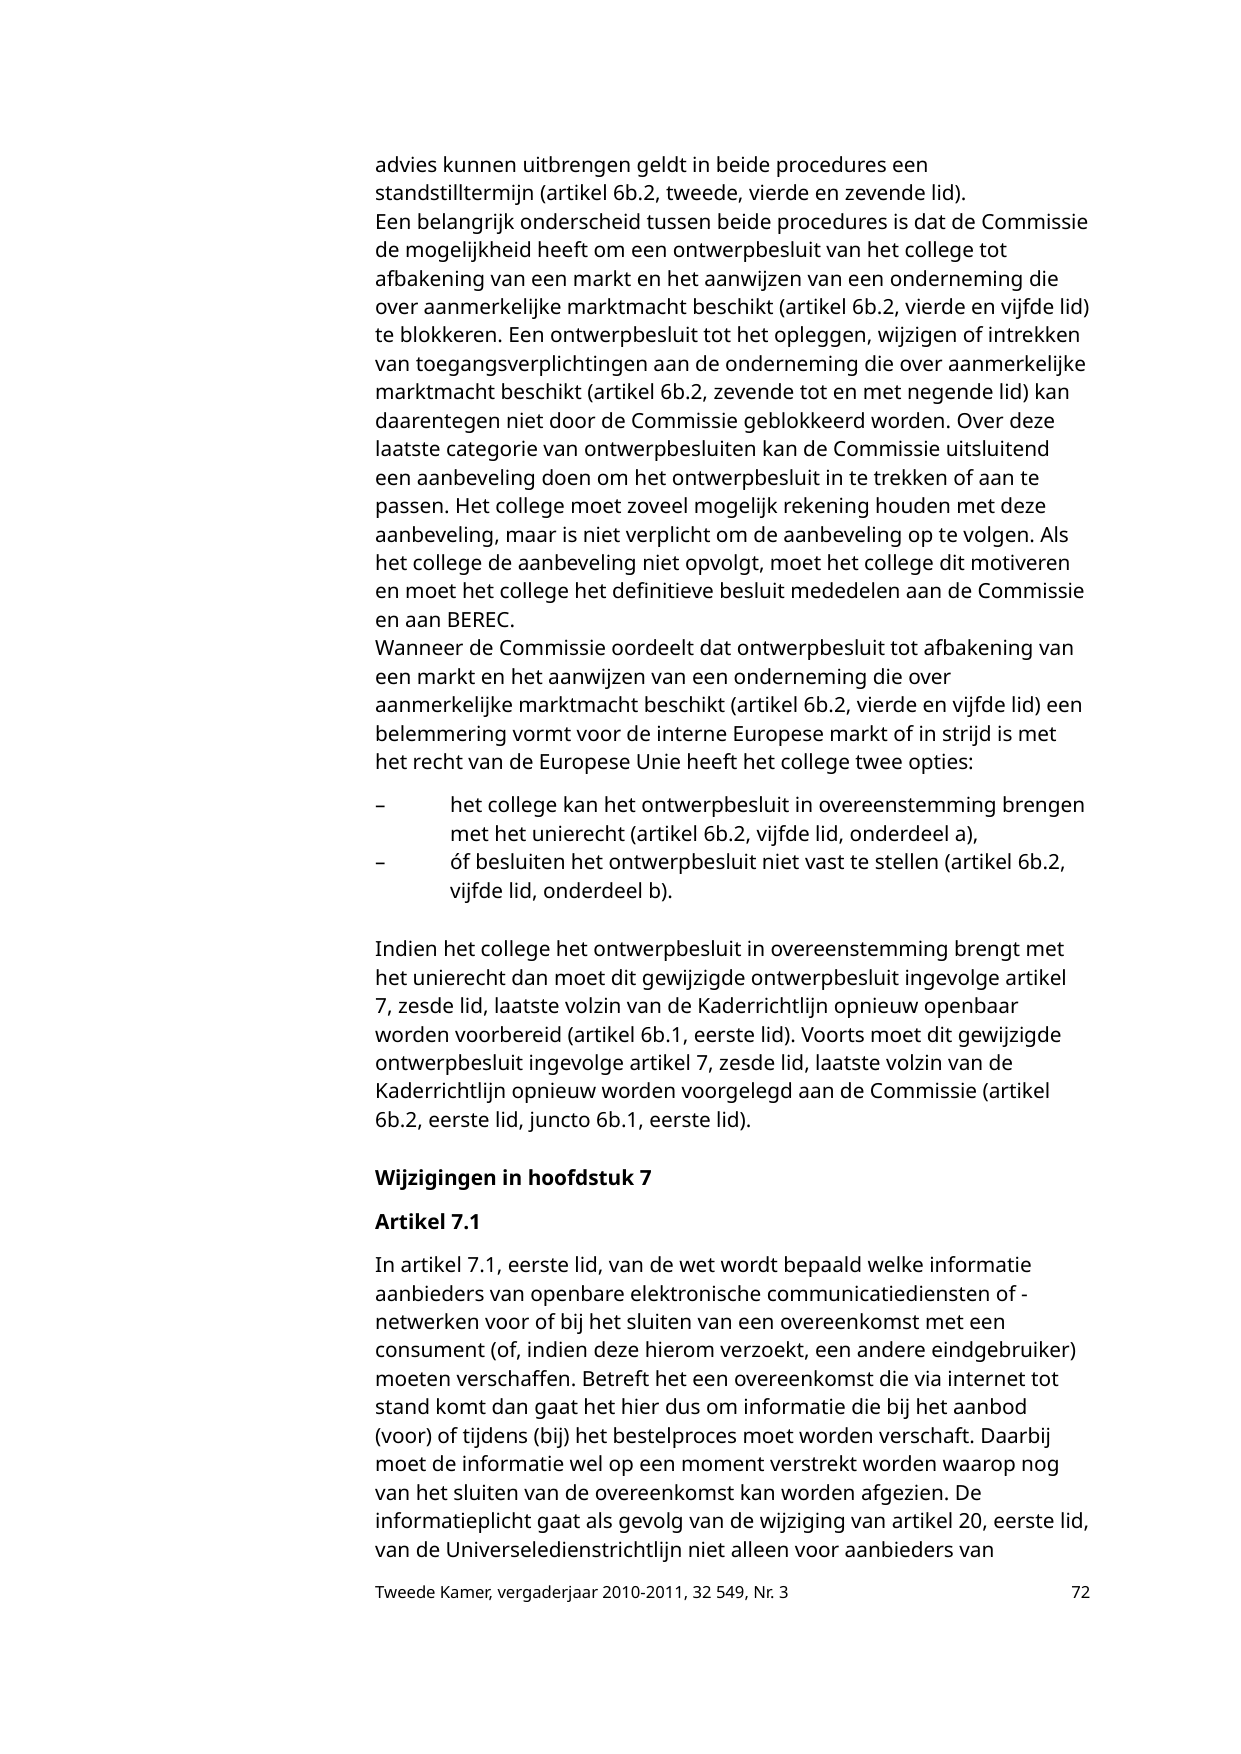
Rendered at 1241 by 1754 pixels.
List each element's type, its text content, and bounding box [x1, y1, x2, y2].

text Artikel 7.1 [375, 1207, 1090, 1235]
text Wijzigingen in hoofdstuk 7 [375, 1163, 1090, 1192]
list óf besluiten het ontwerpbesluit niet vast te stellen (artikel 6b.2, vijfde lid, onderdeel b). [375, 847, 1090, 904]
text Een belangrijk onderscheid tussen beide procedures is dat de Commissie de mogelijkheid heeft om een ontwerpbesluit van het college tot afbakening van een markt en het aanwijzen van een onderneming die over aanmerkelijke marktmacht beschikt (artikel 6b.2, vierde en vijfde lid) te blokkeren. Een ontwerpbesluit tot het opleggen, wijzigen of intrekken van toegangsverplichtingen aan de onderneming die over aanmerkelijke marktmacht beschikt (artikel 6b.2, zevende tot en met negende lid) kan daarentegen niet door de Commissie geblokkeerd worden. Over deze laatste categorie van ontwerpbesluiten kan de Commissie uitsluitend een aanbeveling doen om het ontwerpbesluit in te trekken of aan te passen. Het college moet zoveel mogelijk rekening houden met deze aanbeveling, maar is niet verplicht om de aanbeveling op te volgen. Als het college de aanbeveling niet opvolgt, moet het college dit motiveren en moet het college het definitieve besluit mededelen aan de Commissie en aan BEREC. [375, 207, 1090, 633]
text advies kunnen uitbrengen geldt in beide procedures een standstilltermijn (artikel 6b.2, tweede, vierde en zevende lid). [375, 150, 1090, 207]
text In artikel 7.1, eerste lid, van de wet wordt bepaald welke informatie aanbieders van openbare elektronische communicatiediensten of -netwerken voor of bij het sluiten van een overeenkomst met een consument (of, indien deze hierom verzoekt, een andere eindgebruiker) moeten verschaffen. Betreft het een overeenkomst die via internet tot stand komt dan gaat het hier dus om informatie die bij het aanbod (voor) of tijdens (bij) het bestelproces moet worden verschaft. Daarbij moet de informatie wel op een moment verstrekt worden waarop nog van het sluiten van de overeenkomst kan worden afgezien. De informatieplicht gaat als gevolg van de wijziging van artikel 20, eerste lid, van de Universeledienstrichtlijn niet alleen voor aanbieders van [375, 1250, 1090, 1563]
text Indien het college het ontwerpbesluit in overeenstemming brengt met het unierecht dan moet dit gewijzigde ontwerpbesluit ingevolge artikel 7, zesde lid, laatste volzin van de Kaderrichtlijn opnieuw openbaar worden voorbereid (artikel 6b.1, eerste lid). Voorts moet dit gewijzigde ontwerpbesluit ingevolge artikel 7, zesde lid, laatste volzin van de Kaderrichtlijn opnieuw worden voorgelegd aan de Commissie (artikel 6b.2, eerste lid, juncto 6b.1, eerste lid). [375, 934, 1090, 1133]
list het college kan het ontwerpbesluit in overeenstemming brengen met het unierecht (artikel 6b.2, vijfde lid, onderdeel a), [375, 791, 1090, 847]
text Wanneer de Commissie oordeelt dat ontwerpbesluit tot afbakening van een markt en het aanwijzen van een onderneming die over aanmerkelijke marktmacht beschikt (artikel 6b.2, vierde en vijfde lid) een belemmering vormt voor de interne Europese markt of in strijd is met het recht van de Europese Unie heeft het college twee opties: [375, 633, 1090, 776]
